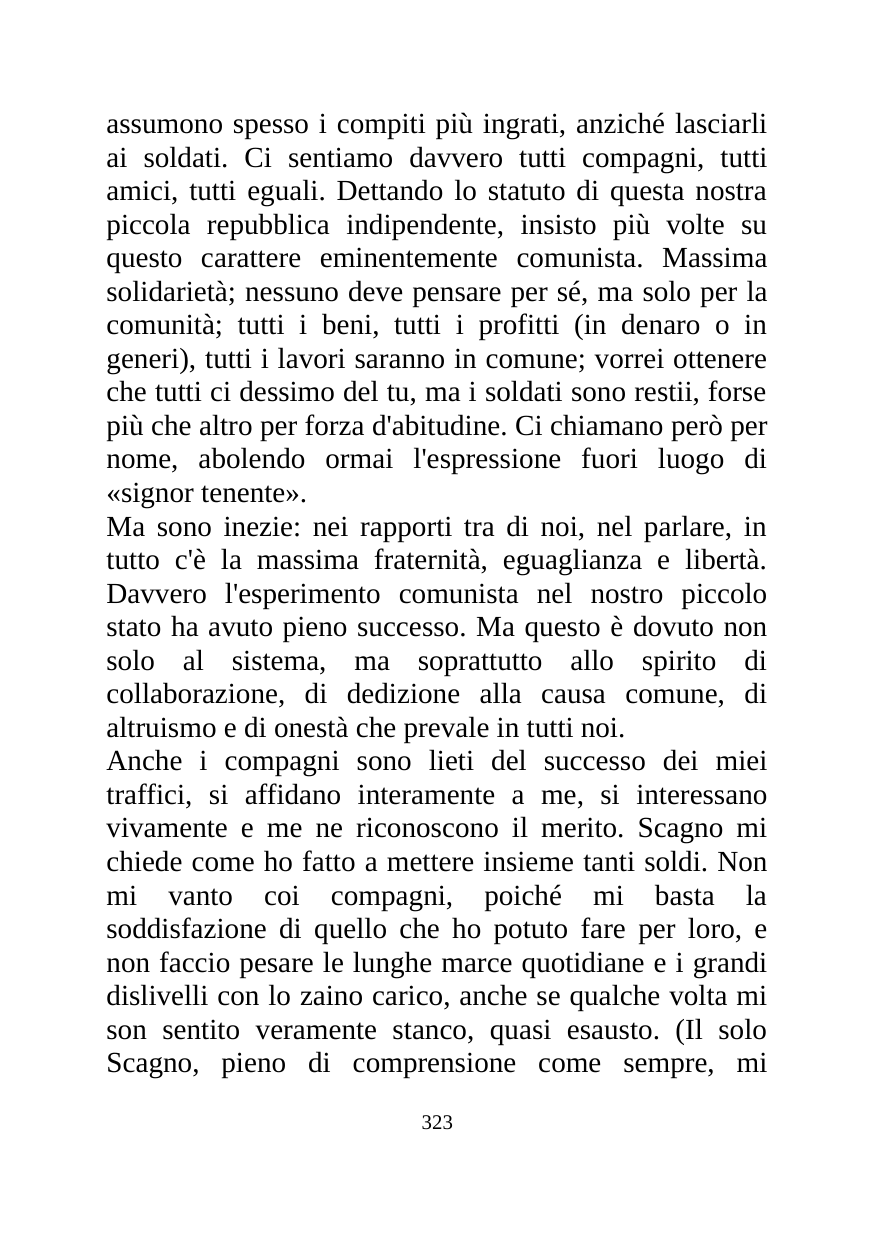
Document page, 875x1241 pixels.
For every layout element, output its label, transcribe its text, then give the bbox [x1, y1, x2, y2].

text assumono spesso i compiti più ingrati, anziché lasciarli ai soldati. Ci sentiamo davvero tutti compagni, tutti amici, tutti eguali. Dettando lo statuto di questa nostra piccola repubblica indipendente, insisto più volte su questo carattere eminentemente comunista. Massima solidarietà; nessuno deve pensare per sé, ma solo per la comunità; tutti i beni, tutti i profitti (in denaro o in generi), tutti i lavori saranno in comune; vorrei ottenere che tutti ci dessimo del tu, ma i soldati sono restii, forse più che altro per forza d'abitudine. Ci chiamano però per nome, abolendo ormai l'espressione fuori luogo di «signor tenente». [106, 106, 768, 509]
text Anche i compagni sono lieti del successo dei miei traffici, si affidano interamente a me, si interessano vivamente e me ne riconoscono il merito. Scagno mi chiede come ho fatto a mettere insieme tanti soldi. Non mi vanto coi compagni, poiché mi basta la soddisfazione di quello che ho potuto fare per loro, e non faccio pesare le lunghe marce quotidiane e i grandi dislivelli con lo zaino carico, anche se qualche volta mi son sentito veramente stanco, quasi esausto. (Il solo Scagno, pieno di comprensione come sempre, mi [106, 743, 768, 1079]
text Ma sono inezie: nei rapporti tra di noi, nel parlare, in tutto c'è la massima fraternità, eguaglianza e libertà. Davvero l'esperimento comunista nel nostro piccolo stato ha avuto pieno successo. Ma questo è dovuto non solo al sistema, ma soprattutto allo spirito di collaborazione, di dedizione alla causa comune, di altruismo e di onestà che prevale in tutti noi. [106, 509, 768, 743]
